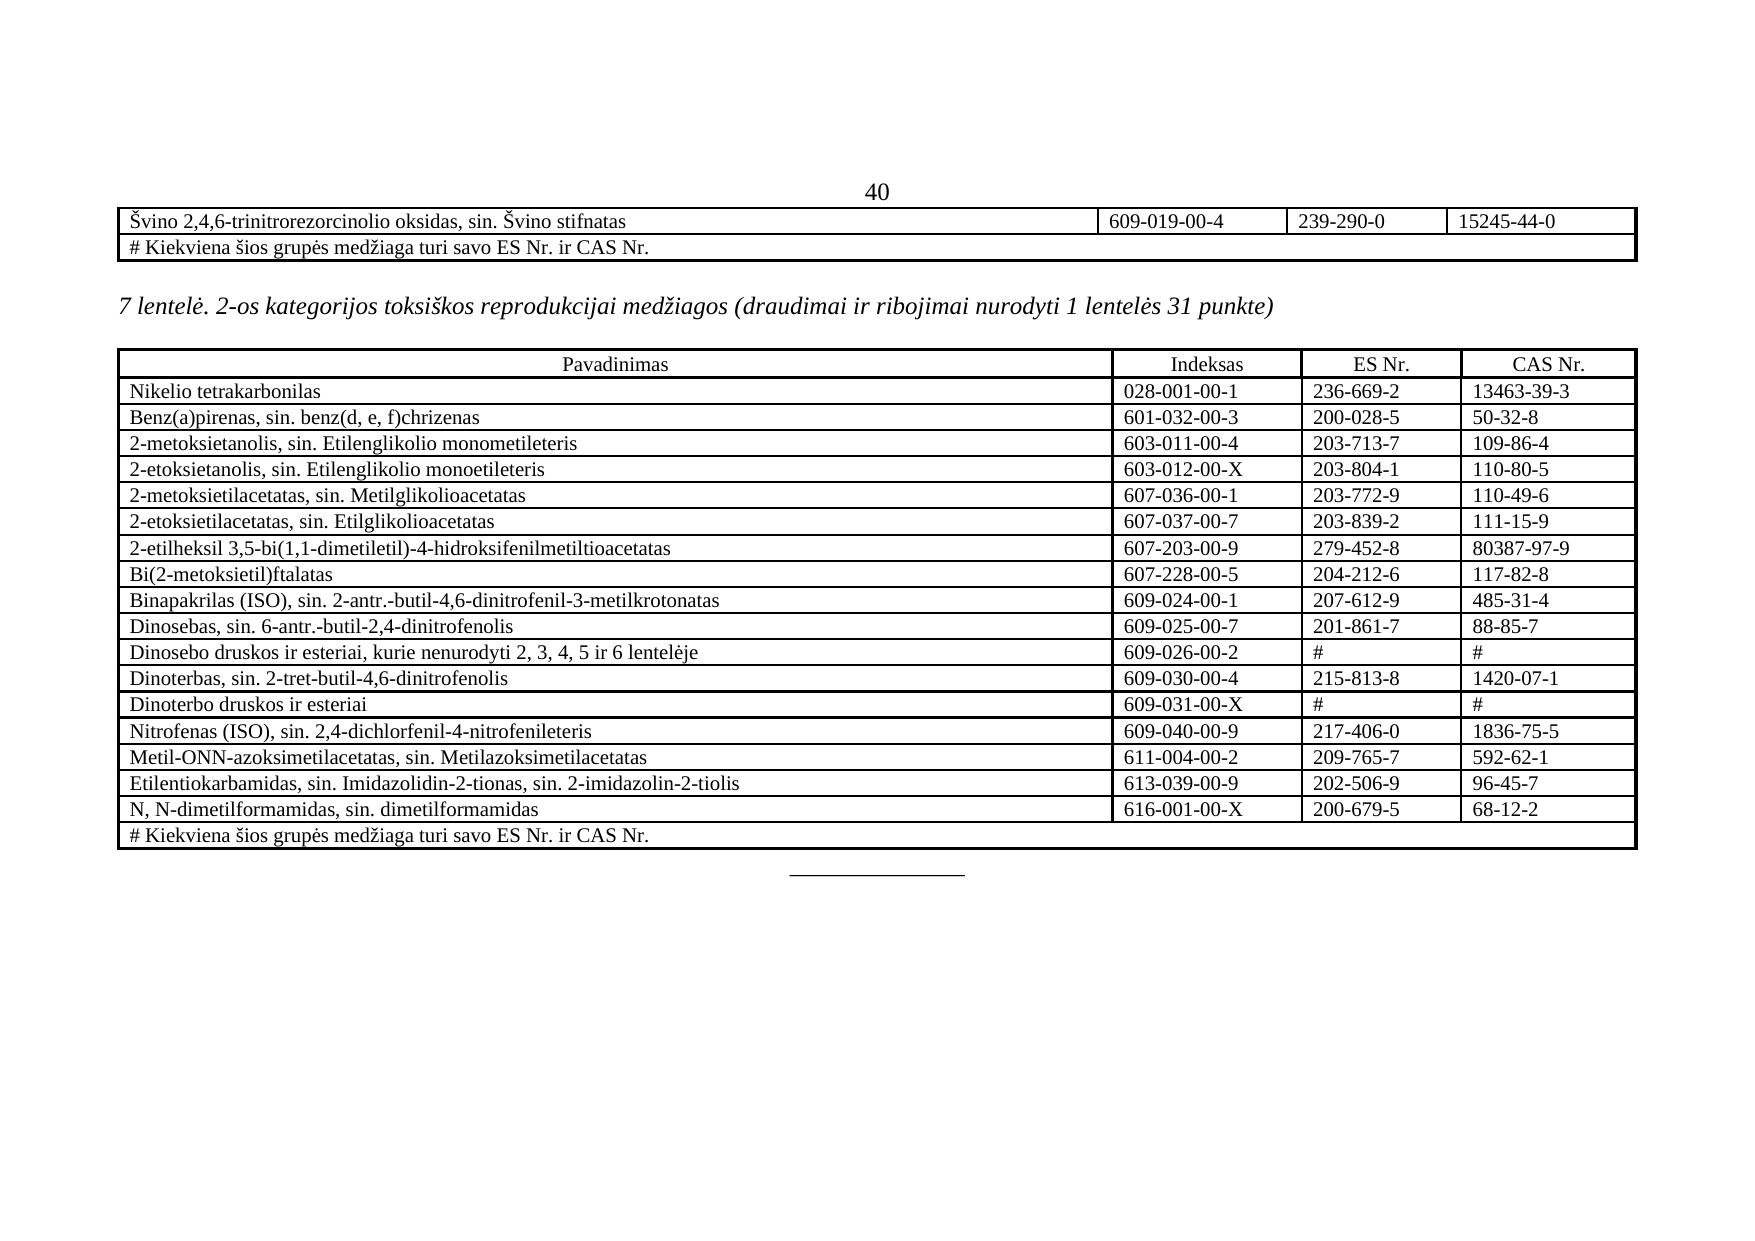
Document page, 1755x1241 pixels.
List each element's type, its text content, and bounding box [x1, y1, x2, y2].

table_cell 88-85-7 [1462, 614, 1634, 638]
table_cell Dinosebo druskos ir esteriai, kurie nenurodyti 2, 3, 4, 5 ir 6 lentelėje [120, 640, 1111, 664]
table_cell 603-012-00-X [1114, 457, 1301, 481]
table_header Indeksas [1114, 351, 1300, 376]
table_cell 80387-97-9 [1462, 536, 1634, 559]
table_cell 111-15-9 [1462, 509, 1634, 533]
table_cell 609-031-00-X [1114, 693, 1301, 716]
table_cell 607-036-00-1 [1114, 483, 1301, 507]
table_cell 609-030-00-4 [1114, 666, 1301, 690]
table_cell Švino 2,4,6-trinitrorezorcinolio oksidas, sin. Švino stifnatas [120, 209, 1097, 233]
table_cell 110-49-6 [1462, 483, 1634, 507]
table_cell # [1462, 640, 1634, 664]
table_cell 592-62-1 [1462, 745, 1634, 769]
table_cell 607-037-00-7 [1114, 509, 1301, 533]
table_cell 607-228-00-5 [1114, 562, 1301, 586]
table_cell 13463-39-3 [1462, 379, 1634, 403]
table_cell Dinoterbas, sin. 2-tret-butil-4,6-dinitrofenolis [120, 666, 1111, 690]
table_cell 607-203-00-9 [1114, 536, 1301, 559]
table_header CAS Nr. [1463, 351, 1634, 376]
table_cell Nikelio tetrakarbonilas [120, 379, 1111, 403]
table_header ES Nr. [1303, 351, 1460, 376]
table_cell # [1462, 693, 1634, 716]
table_cell 613-039-00-9 [1114, 771, 1301, 795]
table_cell 2-etoksietanolis, sin. Etilenglikolio monoetileteris [120, 457, 1111, 481]
table_cell [1287, 235, 1447, 259]
table_cell [1447, 235, 1634, 259]
table_header Pavadinimas [120, 351, 1111, 376]
table_cell 609-024-00-1 [1114, 588, 1301, 612]
table_cell 203-804-1 [1303, 457, 1460, 481]
table_cell 236-669-2 [1303, 379, 1460, 403]
table_cell 200-679-5 [1303, 797, 1460, 821]
table_cell Metil-ONN-azoksimetilacetatas, sin. Metilazoksimetilacetatas [120, 745, 1111, 769]
table_cell 485-31-4 [1462, 588, 1634, 612]
table_cell 1836-75-5 [1462, 719, 1634, 743]
table_cell 239-290-0 [1288, 209, 1446, 233]
table_cell 028-001-00-1 [1114, 379, 1301, 403]
table_cell 96-45-7 [1462, 771, 1634, 795]
table_cell 2-etoksietilacetatas, sin. Etilglikolioacetatas [120, 509, 1111, 533]
table_cell 200-028-5 [1303, 405, 1460, 429]
table_cell 203-839-2 [1303, 509, 1460, 533]
table_cell 109-86-4 [1462, 431, 1634, 455]
table_cell 2-etilheksil 3,5-bi(1,1-dimetiletil)-4-hidroksifenilmetiltioacetatas [120, 536, 1111, 559]
table_cell # [1303, 693, 1460, 716]
table_cell [1302, 823, 1461, 847]
table_cell [1113, 823, 1302, 847]
table_cell 616-001-00-X [1114, 797, 1301, 821]
table_cell 68-12-2 [1462, 797, 1634, 821]
table_cell # Kiekviena šios grupės medžiaga turi savo ES Nr. ir CAS Nr. [120, 823, 1112, 847]
table_cell [1461, 823, 1634, 847]
table_cell 603-011-00-4 [1114, 431, 1301, 455]
table_cell 279-452-8 [1303, 536, 1460, 559]
table_cell [1098, 235, 1287, 259]
table_cell Dinosebas, sin. 6-antr.-butil-2,4-dinitrofenolis [120, 614, 1111, 638]
table_cell Dinoterbo druskos ir esteriai [120, 693, 1111, 716]
table_cell 215-813-8 [1303, 666, 1460, 690]
table_cell 204-212-6 [1303, 562, 1460, 586]
table_cell Nitrofenas (ISO), sin. 2,4-dichlorfenil-4-nitrofenileteris [120, 719, 1111, 743]
table_cell 217-406-0 [1303, 719, 1460, 743]
table_cell N, N-dimetilformamidas, sin. dimetilformamidas [120, 797, 1111, 821]
table_cell 50-32-8 [1462, 405, 1634, 429]
table_cell 609-040-00-9 [1114, 719, 1301, 743]
table_cell 609-019-00-4 [1099, 209, 1286, 233]
table_cell 110-80-5 [1462, 457, 1634, 481]
table_cell 2-metoksietanolis, sin. Etilenglikolio monometileteris [120, 431, 1111, 455]
table_cell 202-506-9 [1303, 771, 1460, 795]
table_cell Bi(2-metoksietil)ftalatas [120, 562, 1111, 586]
table_cell 117-82-8 [1462, 562, 1634, 586]
text ______________ [118, 850, 1636, 879]
table_cell 203-713-7 [1303, 431, 1460, 455]
table_cell 209-765-7 [1303, 745, 1460, 769]
table_cell 609-026-00-2 [1114, 640, 1301, 664]
table_cell 207-612-9 [1303, 588, 1460, 612]
table_cell 15245-44-0 [1448, 209, 1634, 233]
table_cell 2-metoksietilacetatas, sin. Metilglikolioacetatas [120, 483, 1111, 507]
table_cell 203-772-9 [1303, 483, 1460, 507]
table_cell 601-032-00-3 [1114, 405, 1301, 429]
table_cell # Kiekviena šios grupės medžiaga turi savo ES Nr. ir CAS Nr. [120, 235, 1098, 259]
text 7 lentelė. 2-os kategorijos toksiškos reprodukcijai medžiagos (draudimai ir ribojimai nurodyti 1 lentelės 31 punkte) [118, 291, 1636, 319]
table_cell Binapakrilas (ISO), sin. 2-antr.-butil-4,6-dinitrofenil-3-metilkrotonatas [120, 588, 1111, 612]
table_cell 1420-07-1 [1462, 666, 1634, 690]
table_cell 609-025-00-7 [1114, 614, 1301, 638]
table_cell Benz(a)pirenas, sin. benz(d, e, f)chrizenas [120, 405, 1111, 429]
table_cell # [1303, 640, 1460, 664]
table_cell 611-004-00-2 [1114, 745, 1301, 769]
table_cell Etilentiokarbamidas, sin. Imidazolidin-2-tionas, sin. 2-imidazolin-2-tiolis [120, 771, 1111, 795]
table_cell 201-861-7 [1303, 614, 1460, 638]
